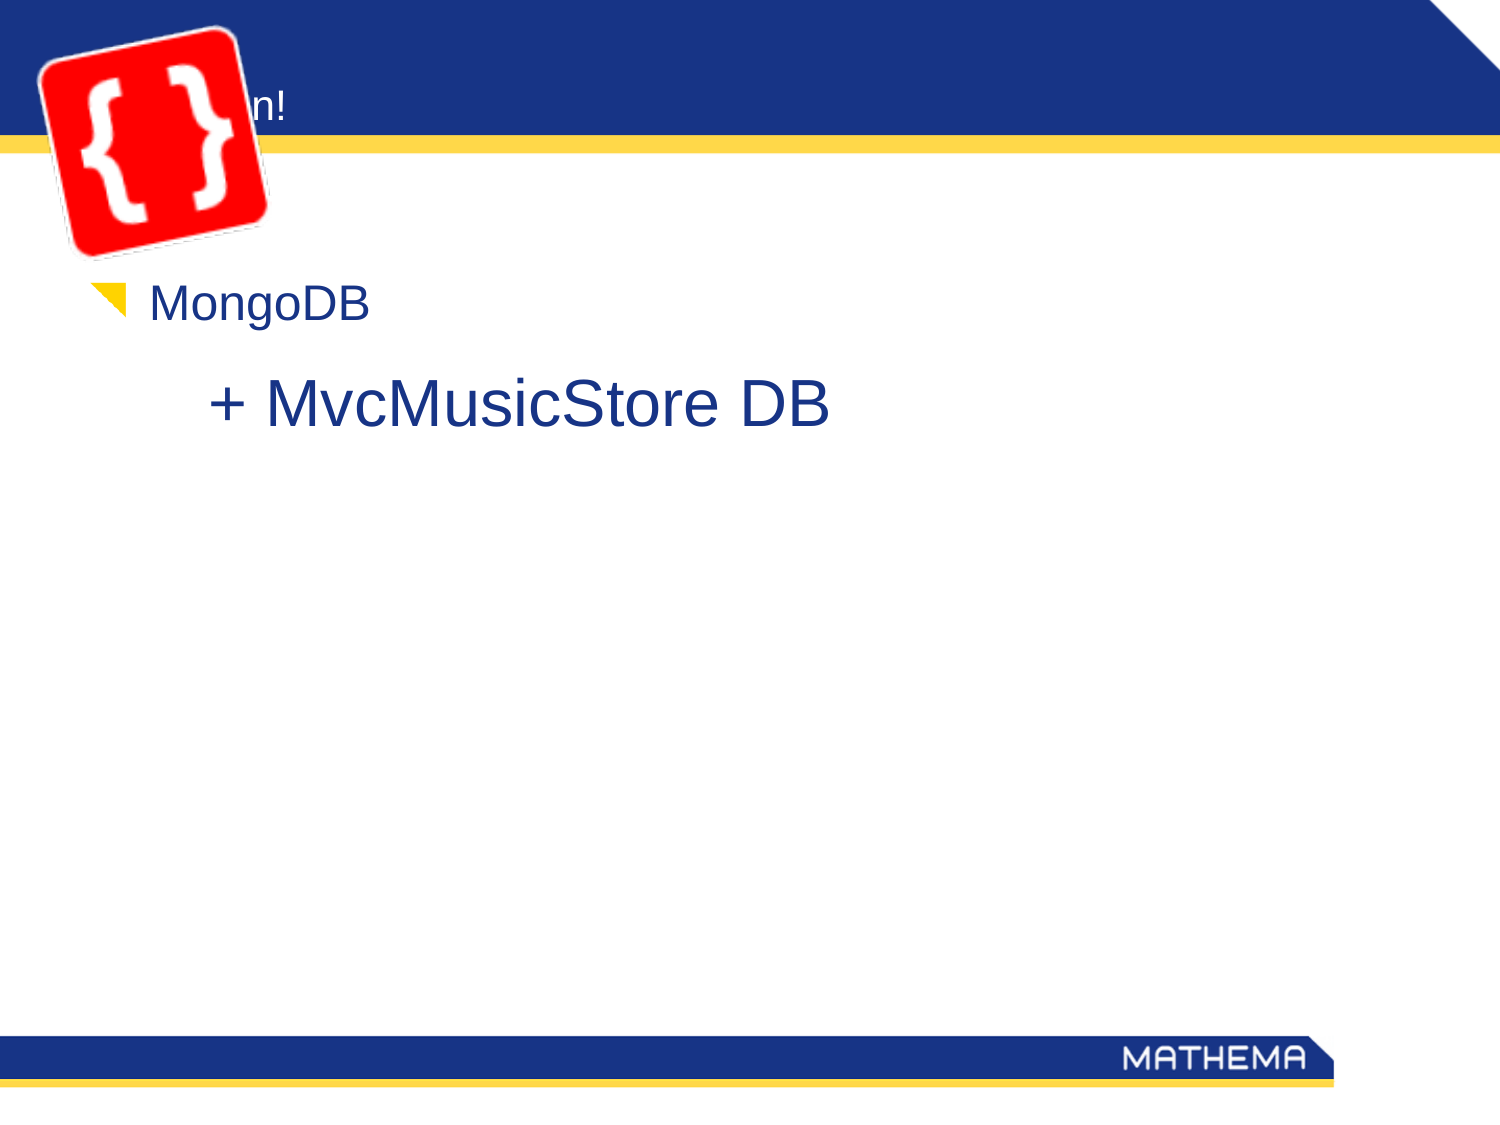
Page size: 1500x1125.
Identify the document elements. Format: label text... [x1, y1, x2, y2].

picture [0, 0, 1500, 1125]
list MongoDB + MvcMusicStore DB [75, 262, 1426, 1006]
title Hands-on! [75, 9, 1426, 198]
